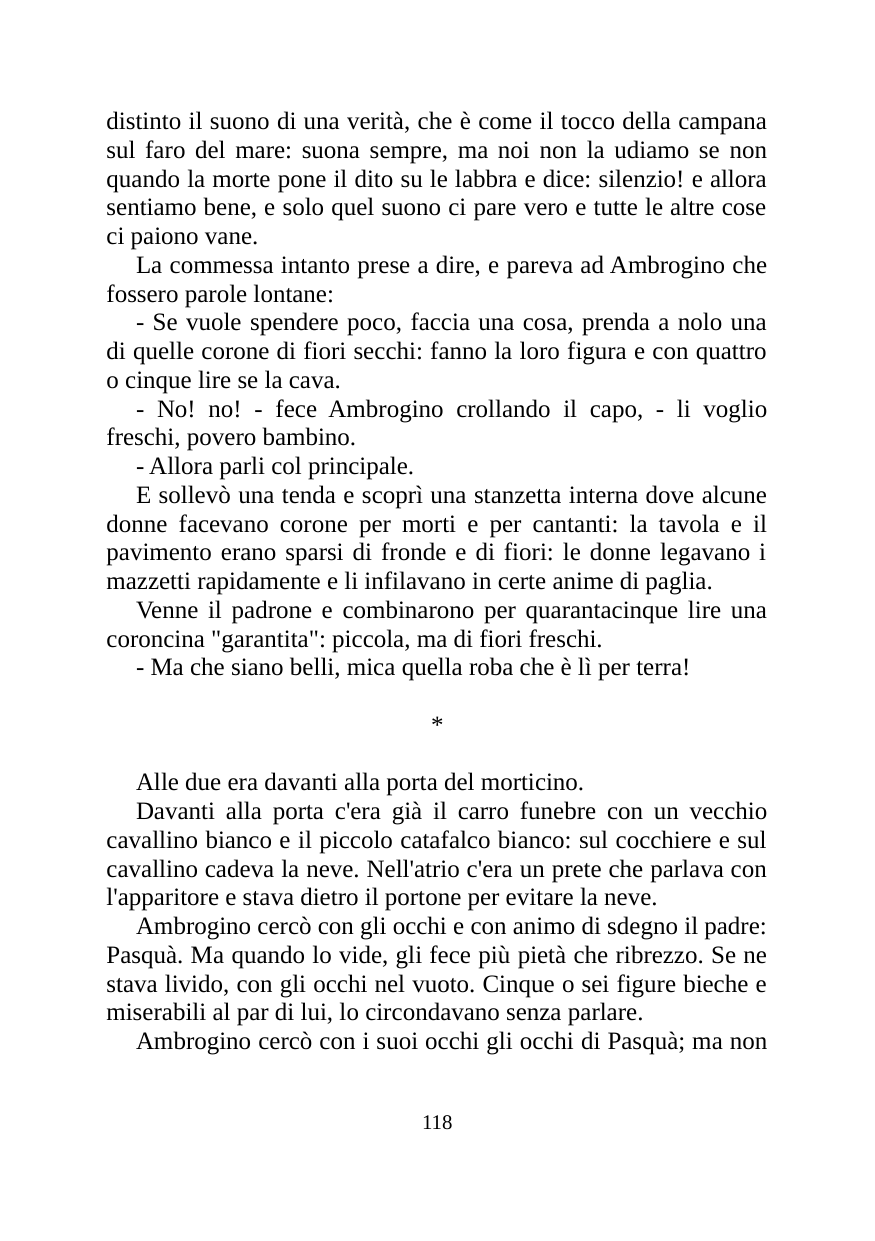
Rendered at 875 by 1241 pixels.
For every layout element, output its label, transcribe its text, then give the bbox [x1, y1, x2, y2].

text * [106, 710, 768, 739]
text distinto il suono di una verità, che è come il tocco della campana sul faro del mare: suona sempre, ma noi non la udiamo se non quando la morte pone il dito su le labbra e dice: silenzio! e allora sentiamo bene, e solo quel suono ci pare vero e tutte le altre cose ci paiono vane. [106, 106, 768, 250]
text - Ma che siano belli, mica quella roba che è lì per terra! [106, 652, 768, 681]
text - No! no! - fece Ambrogino crollando il capo, - li voglio freschi, povero bambino. [106, 394, 768, 451]
text La commessa intanto prese a dire, e pareva ad Ambrogino che fossero parole lontane: [106, 250, 768, 307]
text - Allora parli col principale. [106, 451, 768, 480]
text Davanti alla porta c'era già il carro funebre con un vecchio cavallino bianco e il piccolo catafalco bianco: sul cocchiere e sul cavallino cadeva la neve. Nell'atrio c'era un prete che parlava con l'apparitore e stava dietro il portone per evitare la neve. [106, 796, 768, 911]
text E sollevò una tenda e scoprì una stanzetta interna dove alcune donne facevano corone per morti e per cantanti: la tavola e il pavimento erano sparsi di fronde e di fiori: le donne legavano i mazzetti rapidamente e li infilavano in certe anime di paglia. [106, 480, 768, 595]
text Ambrogino cercò con gli occhi e con animo di sdegno il padre: Pasquà. Ma quando lo vide, gli fece più pietà che ribrezzo. Se ne stava livido, con gli occhi nel vuoto. Cinque o sei figure bieche e miserabili al par di lui, lo circondavano senza parlare. [106, 911, 768, 1026]
text Alle due era davanti alla porta del morticino. [106, 767, 768, 796]
text Ambrogino cercò con i suoi occhi gli occhi di Pasquà; ma non [106, 1026, 768, 1055]
text - Se vuole spendere poco, faccia una cosa, prenda a nolo una di quelle corone di fiori secchi: fanno la loro figura e con quattro o cinque lire se la cava. [106, 307, 768, 394]
text Venne il padrone e combinarono per quarantacinque lire una coroncina "garantita": piccola, ma di fiori freschi. [106, 595, 768, 652]
